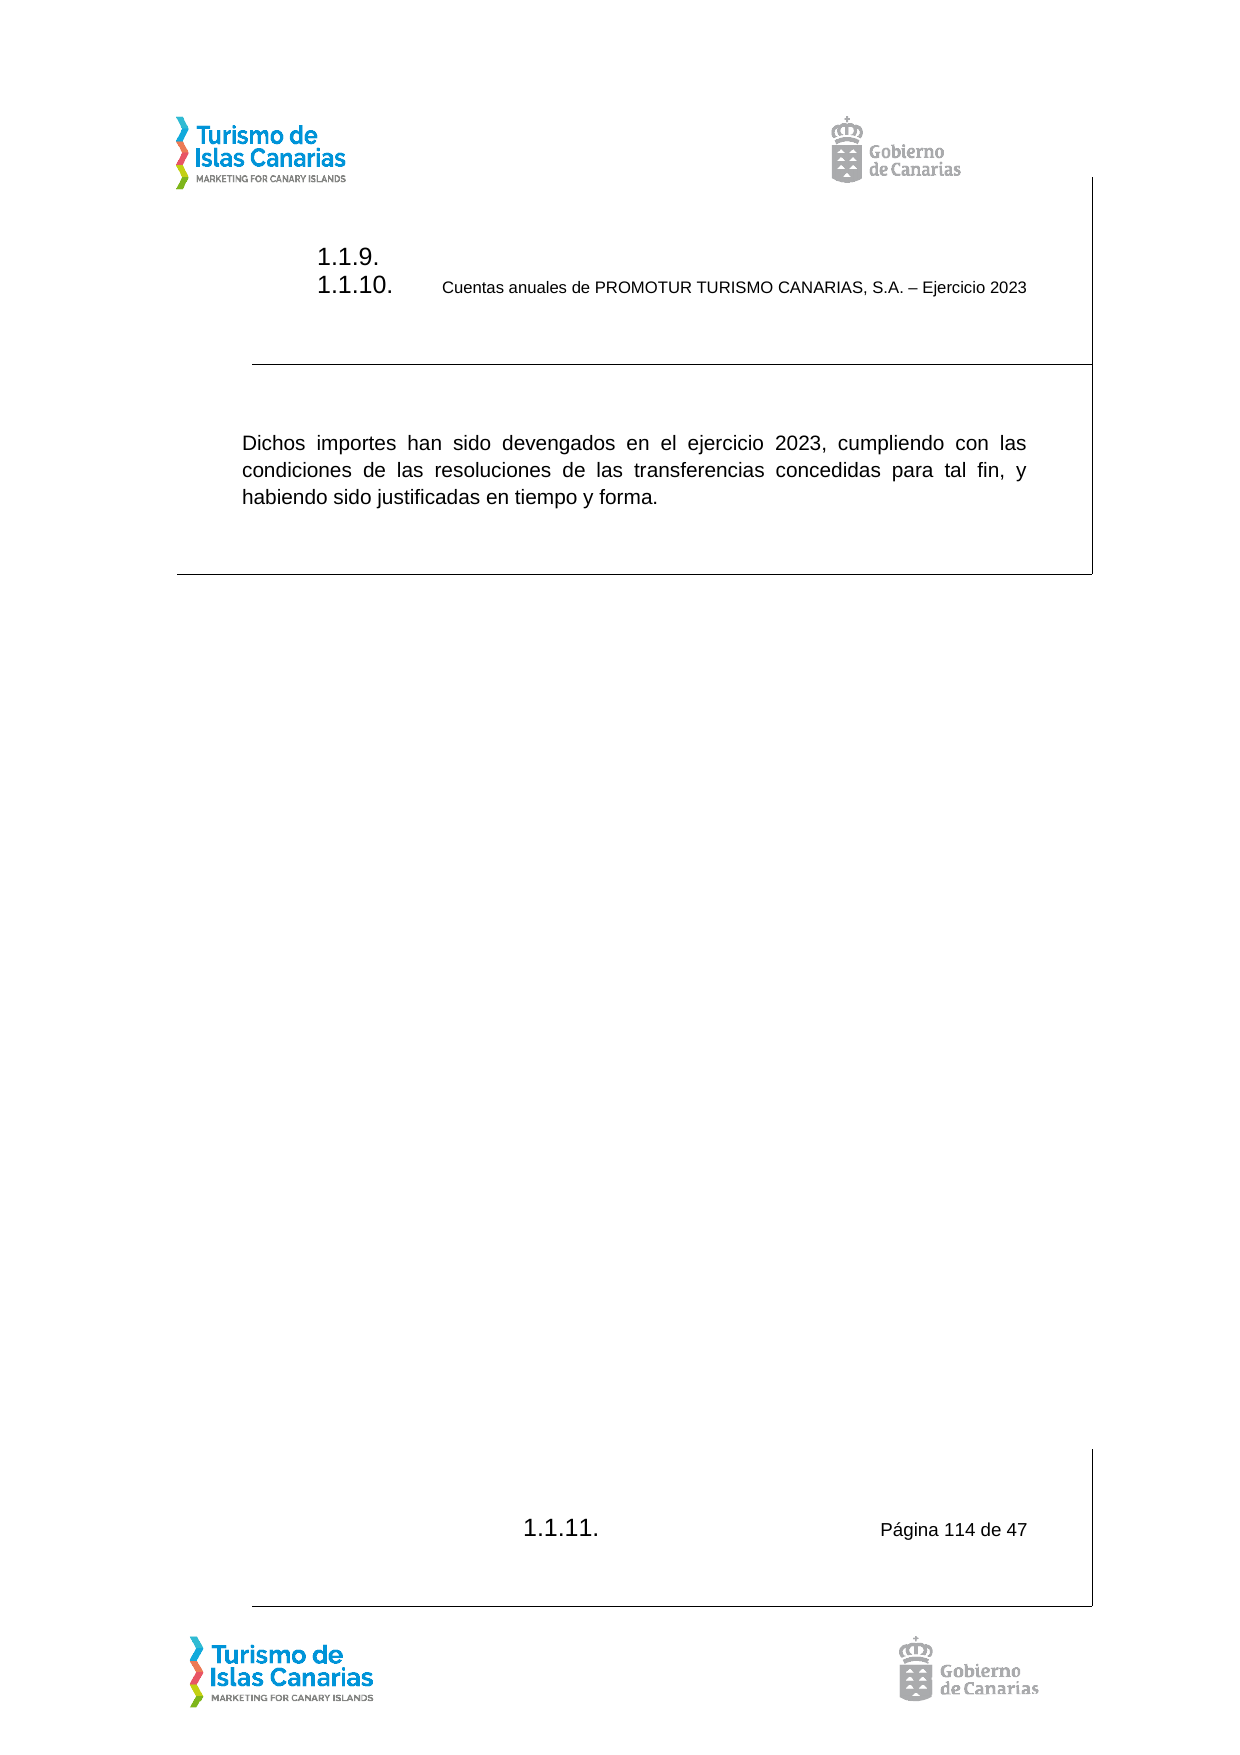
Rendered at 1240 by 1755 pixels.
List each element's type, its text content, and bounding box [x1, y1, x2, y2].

text Dichos importes han sido devengados en el ejercicio 2023, cumpliendo con las condiciones de las resoluciones de las transferencias concedidas para tal fin, y habiendo sido justificadas en tiempo y forma. [177, 364, 1092, 574]
